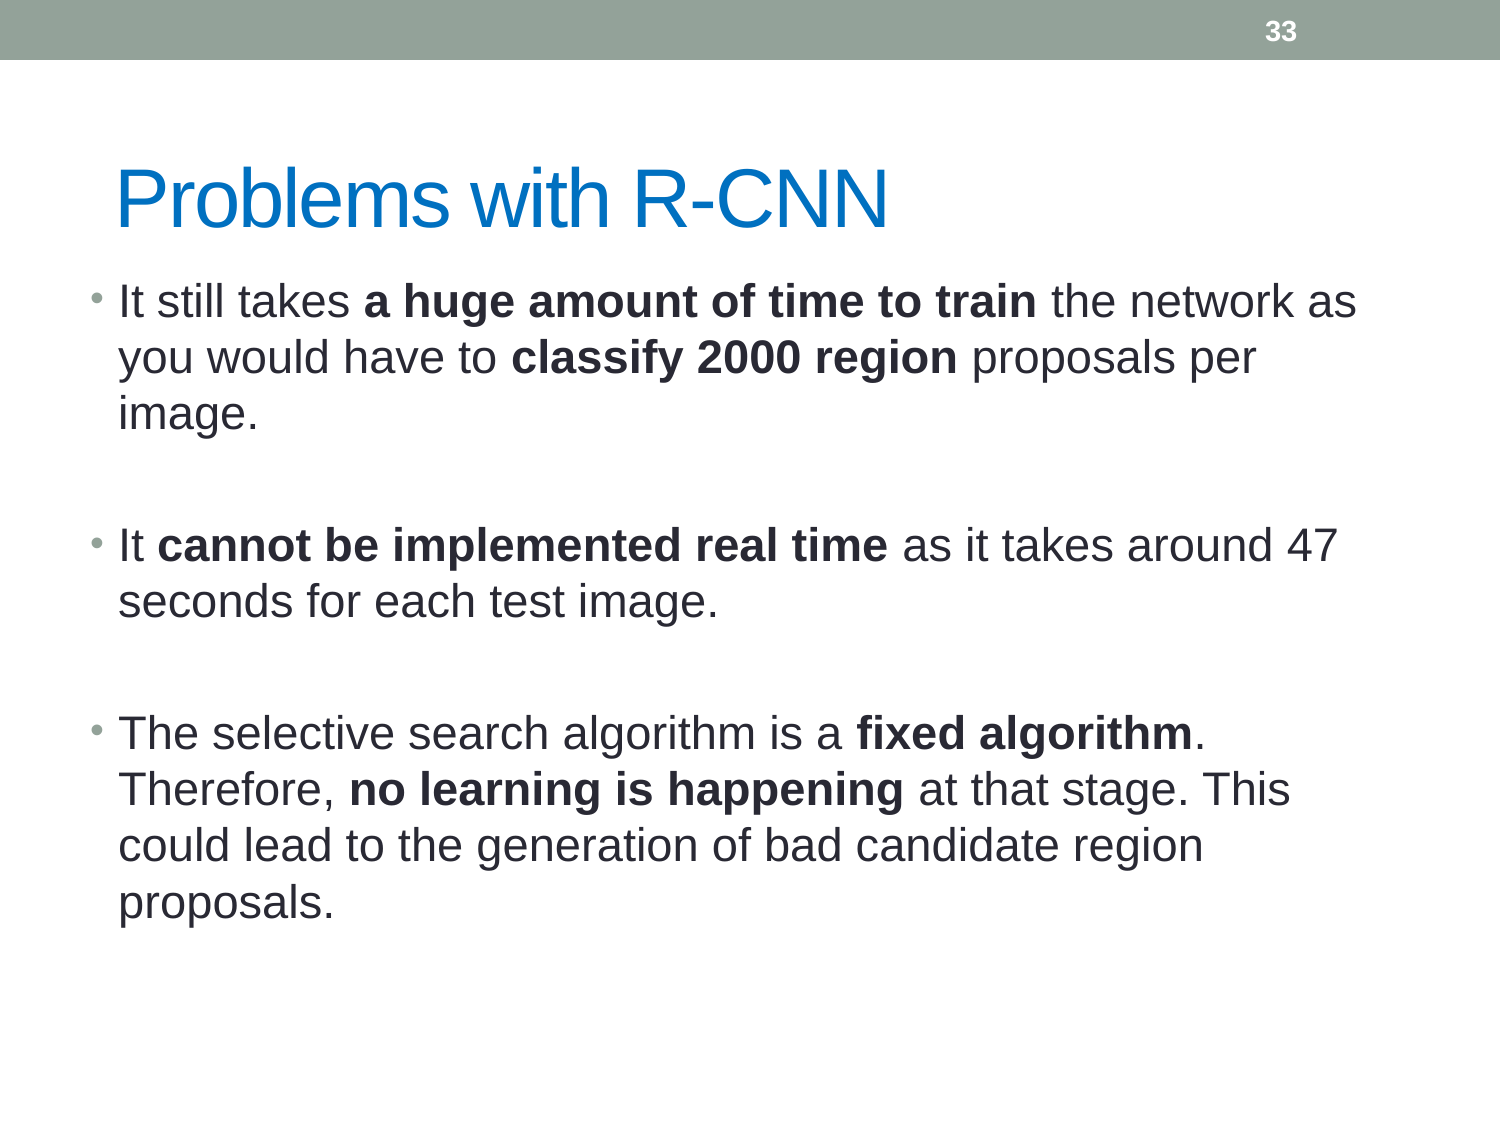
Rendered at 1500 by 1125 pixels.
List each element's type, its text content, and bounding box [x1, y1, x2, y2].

slide_number [1250, 3, 1425, 57]
list It still takes a huge amount of time to train the network as you would have to classify 2000 region proposals per image. It cannot be implemented real time as it takes around 47 seconds for each test image. The selective search algorithm is a fixed algorithm. Therefore, no learning is happening at that stage. This could lead to the generation of bad candidate region proposals. [75, 262, 1425, 1063]
text_box Problems with R-CNN [99, 112, 1450, 275]
